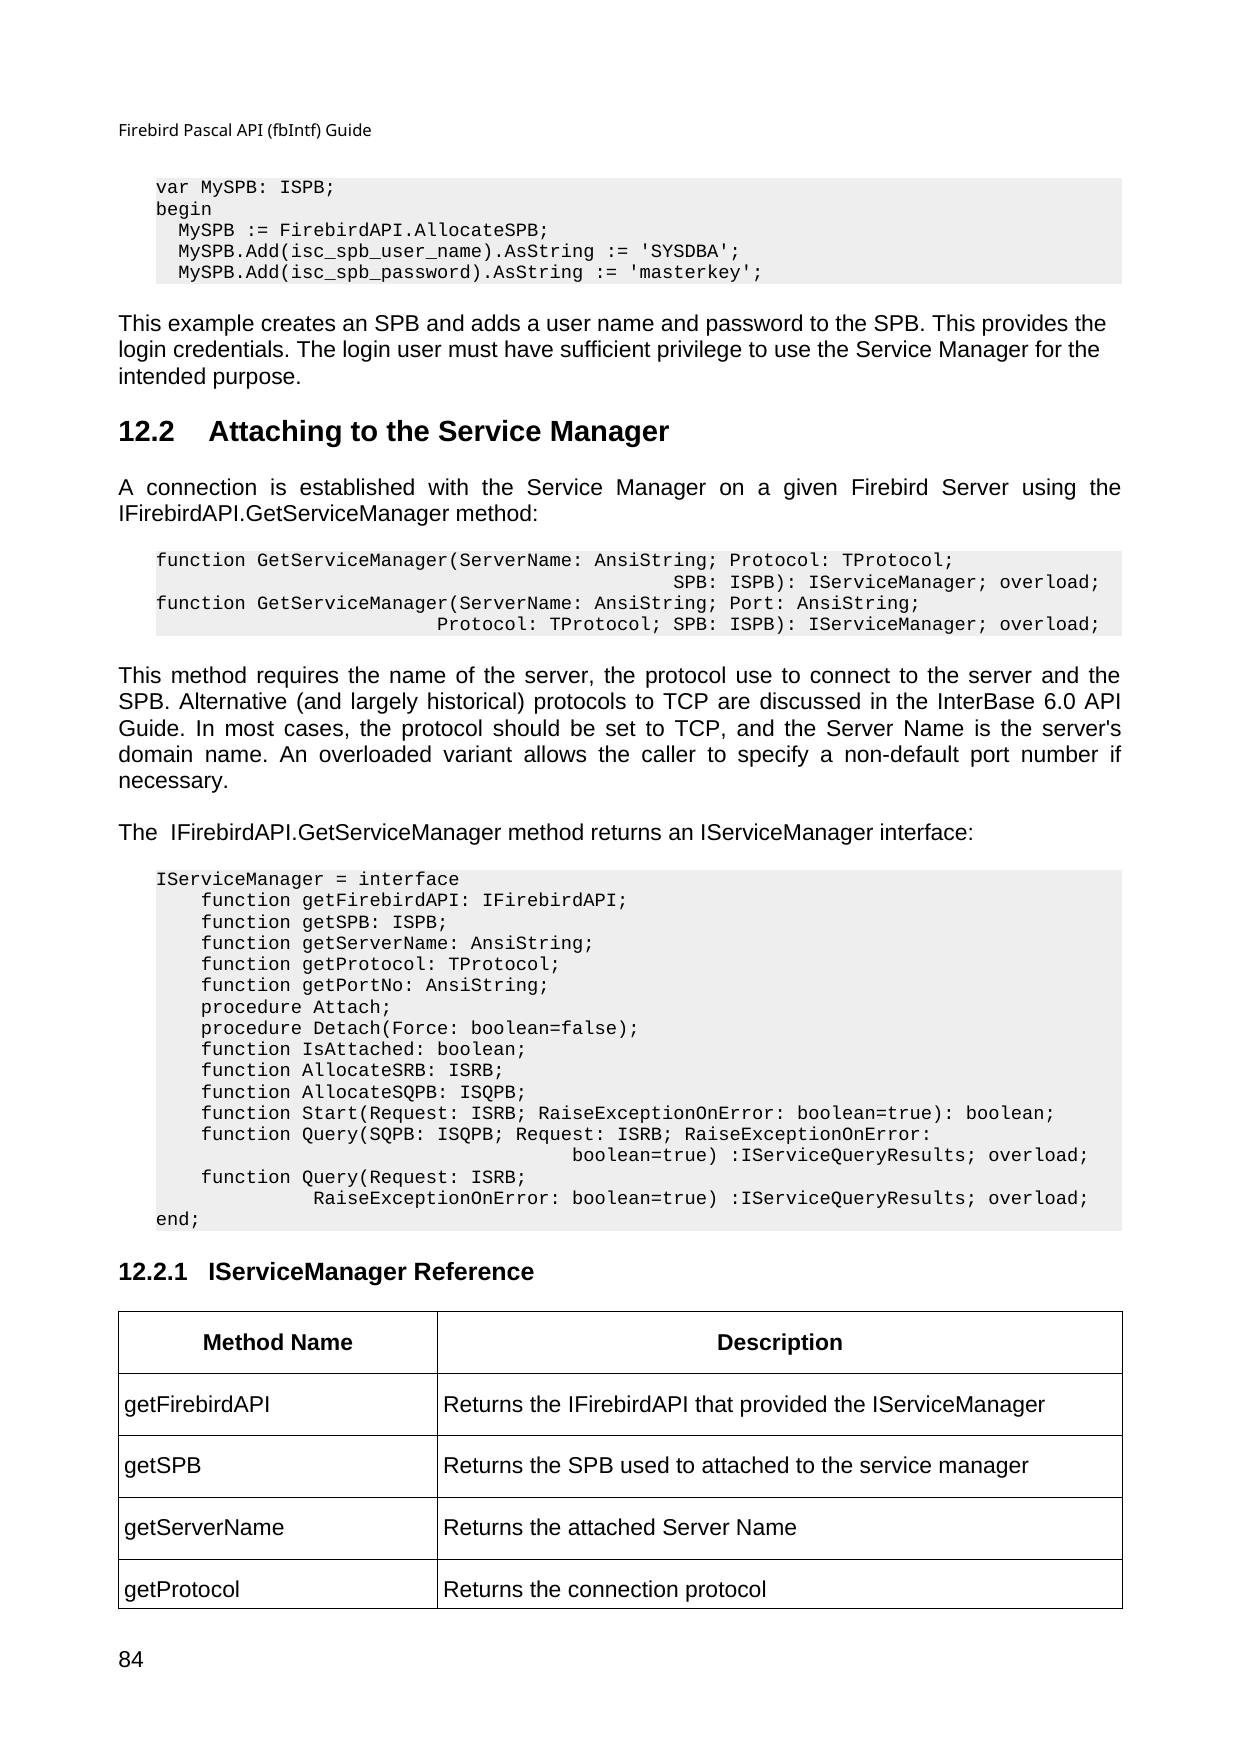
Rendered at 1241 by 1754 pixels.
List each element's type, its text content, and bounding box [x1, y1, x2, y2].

text boolean=true) :IServiceQueryResults; overload; [156, 1146, 1122, 1167]
table_cell getSPB [119, 1436, 437, 1497]
text function getPortNo: AnsiString; [156, 976, 1122, 997]
text function GetServiceManager(ServerName: AnsiString; Port: AnsiString; [156, 594, 1122, 615]
text function Query(Request: ISRB; [156, 1167, 1122, 1189]
text The IFirebirdAPI.GetServiceManager method returns an IServiceManager interface: [118, 818, 1122, 845]
text IServiceManager = interface [156, 870, 1122, 891]
table_cell getServerName [119, 1498, 437, 1558]
text function getSPB: ISPB; [156, 912, 1122, 934]
text This method requires the name of the server, the protocol use to connect to the server and the SPB. Alternative (and largely historical) protocols to TCP are discussed in the InterBase 6.0 API Guide. In most cases, the protocol should be set to TCP, and the Server Name is the server's domain name. An overloaded variant allows the caller to specify a non-default port number if necessary. [118, 662, 1122, 793]
text procedure Detach(Force: boolean=false); [156, 1019, 1122, 1040]
text end; [156, 1210, 1122, 1231]
text procedure Attach; [156, 997, 1122, 1019]
text MySPB := FirebirdAPI.AllocateSPB; [156, 221, 1122, 242]
table_cell getFirebirdAPI [119, 1374, 437, 1435]
subtitle Attaching to the Service Manager [118, 414, 1122, 448]
table_header Method Name [119, 1312, 437, 1373]
text A connection is established with the Service Manager on a given Firebird Server using the IFirebirdAPI.GetServiceManager method: [118, 473, 1122, 526]
table_cell Returns the connection protocol [438, 1560, 1122, 1608]
text function getFirebirdAPI: IFirebirdAPI; [156, 891, 1122, 912]
text begin [156, 199, 1122, 221]
text function getProtocol: TProtocol; [156, 955, 1122, 976]
text function Query(SQPB: ISQPB; Request: ISRB; RaiseExceptionOnError: [156, 1125, 1122, 1146]
text Protocol: TProtocol; SPB: ISPB): IServiceManager; overload; [156, 615, 1122, 636]
text function AllocateSRB: ISRB; [156, 1061, 1122, 1082]
text RaiseExceptionOnError: boolean=true) :IServiceQueryResults; overload; [156, 1189, 1122, 1210]
text MySPB.Add(isc_spb_password).AsString := 'masterkey'; [156, 263, 1122, 284]
subtitle IServiceManager Reference [118, 1257, 1122, 1285]
text function IsAttached: boolean; [156, 1040, 1122, 1061]
text SPB: ISPB): IServiceManager; overload; [156, 572, 1122, 594]
table_cell Returns the IFirebirdAPI that provided the IServiceManager [438, 1374, 1122, 1435]
text function GetServiceManager(ServerName: AnsiString; Protocol: TProtocol; [156, 551, 1122, 572]
text MySPB.Add(isc_spb_user_name).AsString := 'SYSDBA'; [156, 242, 1122, 263]
text var MySPB: ISPB; [156, 178, 1122, 199]
text function Start(Request: ISRB; RaiseExceptionOnError: boolean=true): boolean; [156, 1104, 1122, 1125]
table_cell Returns the attached Server Name [438, 1498, 1122, 1558]
table_cell getProtocol [119, 1560, 437, 1608]
text function getServerName: AnsiString; [156, 934, 1122, 955]
text function AllocateSQPB: ISQPB; [156, 1082, 1122, 1104]
table_cell Returns the SPB used to attached to the service manager [438, 1436, 1122, 1497]
text This example creates an SPB and adds a user name and password to the SPB. This provides the login credentials. The login user must have sufficient privilege to use the Service Manager for the intended purpose. [118, 310, 1122, 389]
table_header Description [438, 1312, 1122, 1373]
